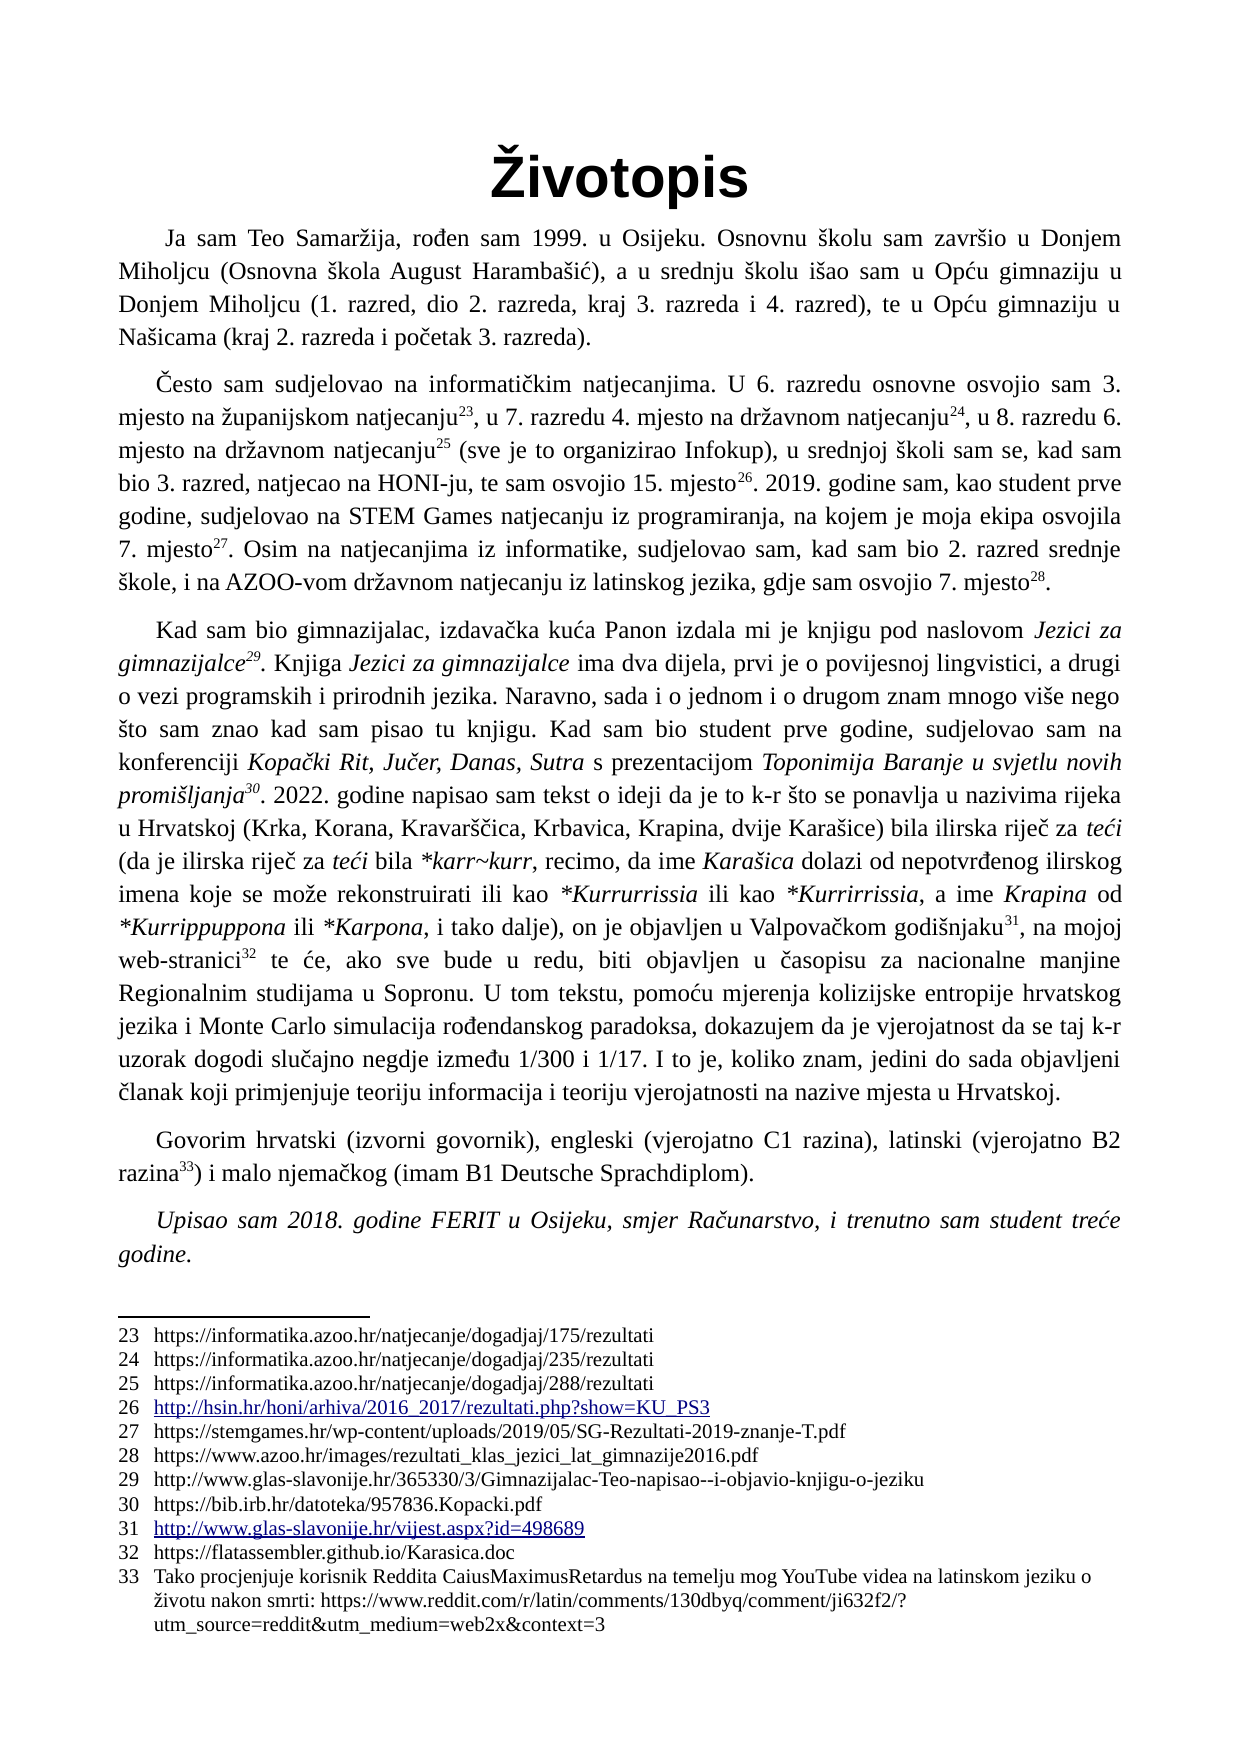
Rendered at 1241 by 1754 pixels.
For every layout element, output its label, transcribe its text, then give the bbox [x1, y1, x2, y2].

text Upisao sam 2018. godine FERIT u Osijeku, smjer Računarstvo, i trenutno sam student treće godine. [118, 1206, 1122, 1267]
text http://www.glas-slavonije.hr/365330/3/Gimnazijalac-Teo-napisao--i-objavio-knjigu-o-jeziku [118, 1467, 1122, 1491]
text Ja sam Teo Samaržija, rođen sam 1999. u Osijeku. Osnovnu školu sam završio u Donjem Miholjcu (Osnovna škola August Harambašić), a u srednju školu išao sam u Opću gimnaziju u Donjem Miholjcu (1. razred, dio 2. razreda, kraj 3. razreda i 4. razred), te u Opću gimnaziju u Našicama (kraj 2. razreda i početak 3. razreda). [118, 223, 1122, 351]
text Kad sam bio gimnazijalac, izdavačka kuća Panon izdala mi je knjigu pod naslovom Jezici za gimnazijalce. Knjiga Jezici za gimnazijalce ima dva dijela, prvi je o povijesnoj lingvistici, a drugi o vezi programskih i prirodnih jezika. Naravno, sada i o jednom i o drugom znam mnogo više nego što sam znao kad sam pisao tu knjigu. Kad sam bio student prve godine, sudjelovao sam na konferenciji Kopački Rit, Jučer, Danas, Sutra s prezentacijom Toponimija Baranje u svjetlu novih promišljanja. 2022. godine napisao sam tekst o ideji da je to k-r što se ponavlja u nazivima rijeka u Hrvatskoj (Krka, Korana, Kravarščica, Krbavica, Krapina, dvije Karašice) bila ilirska riječ za teći (da je ilirska riječ za teći bila *karr~kurr, recimo, da ime Karašica dolazi od nepotvrđenog ilirskog imena koje se može rekonstruirati ili kao *Kurrurrissia ili kao *Kurrirrissia, a ime Krapina od *Kurrippuppona ili *Karpona, i tako dalje), on je objavljen u Valpovačkom godišnjaku, na mojoj web-stranici te će, ako sve bude u redu, biti objavljen u časopisu za nacionalne manjine Regionalnim studijama u Sopronu. U tom tekstu, pomoću mjerenja kolizijske entropije hrvatskog jezika i Monte Carlo simulacija rođendanskog paradoksa, dokazujem da je vjerojatnost da se taj k-r uzorak dogodi slučajno negdje između 1/300 i 1/17. I to je, koliko znam, jedini do sada objavljeni članak koji primjenjuje teoriju informacija i teoriju vjerojatnosti na nazive mjesta u Hrvatskoj. [118, 615, 1122, 1106]
text https://informatika.azoo.hr/natjecanje/dogadjaj/175/rezultati [118, 1323, 1122, 1347]
text Često sam sudjelovao na informatičkim natjecanjima. U 6. razredu osnovne osvojio sam 3. mjesto na županijskom natjecanju, u 7. razredu 4. mjesto na državnom natjecanju, u 8. razredu 6. mjesto na državnom natjecanju (sve je to organizirao Infokup), u srednjoj školi sam se, kad sam bio 3. razred, natjecao na HONI-ju, te sam osvojio 15. mjesto. 2019. godine sam, kao student prve godine, sudjelovao na STEM Games natjecanju iz programiranja, na kojem je moja ekipa osvojila 7. mjesto. Osim na natjecanjima iz informatike, sudjelovao sam, kad sam bio 2. razred srednje škole, i na AZOO-vom državnom natjecanju iz latinskog jezika, gdje sam osvojio 7. mjesto. [118, 369, 1122, 596]
text https://informatika.azoo.hr/natjecanje/dogadjaj/288/rezultati [118, 1371, 1122, 1395]
text Tako procjenjuje korisnik Reddita CaiusMaximusRetardus na temelju mog YouTube videa na latinskom jeziku o životu nakon smrti: https://www.reddit.com/r/latin/comments/130dbyq/comment/ji632f2/?utm_source=reddit&utm_medium=web2x&context=3 [118, 1564, 1122, 1636]
text https://stemgames.hr/wp-content/uploads/2019/05/SG-Rezultati-2019-znanje-T.pdf [118, 1419, 1122, 1443]
text https://flatassembler.github.io/Karasica.doc [118, 1539, 1122, 1564]
text https://bib.irb.hr/datoteka/957836.Kopacki.pdf [118, 1491, 1122, 1516]
title Životopis [118, 143, 1122, 210]
text https://www.azoo.hr/images/rezultati_klas_jezici_lat_gimnazije2016.pdf [118, 1443, 1122, 1467]
text http://www.glas-slavonije.hr/vijest.aspx?id=498689 [118, 1516, 1122, 1539]
text http://hsin.hr/honi/arhiva/2016_2017/rezultati.php?show=KU_PS3 [118, 1395, 1122, 1419]
text Govorim hrvatski (izvorni govornik), engleski (vjerojatno C1 razina), latinski (vjerojatno B2 razina) i malo njemačkog (imam B1 Deutsche Sprachdiplom). [118, 1125, 1122, 1187]
text https://informatika.azoo.hr/natjecanje/dogadjaj/235/rezultati [118, 1347, 1122, 1371]
